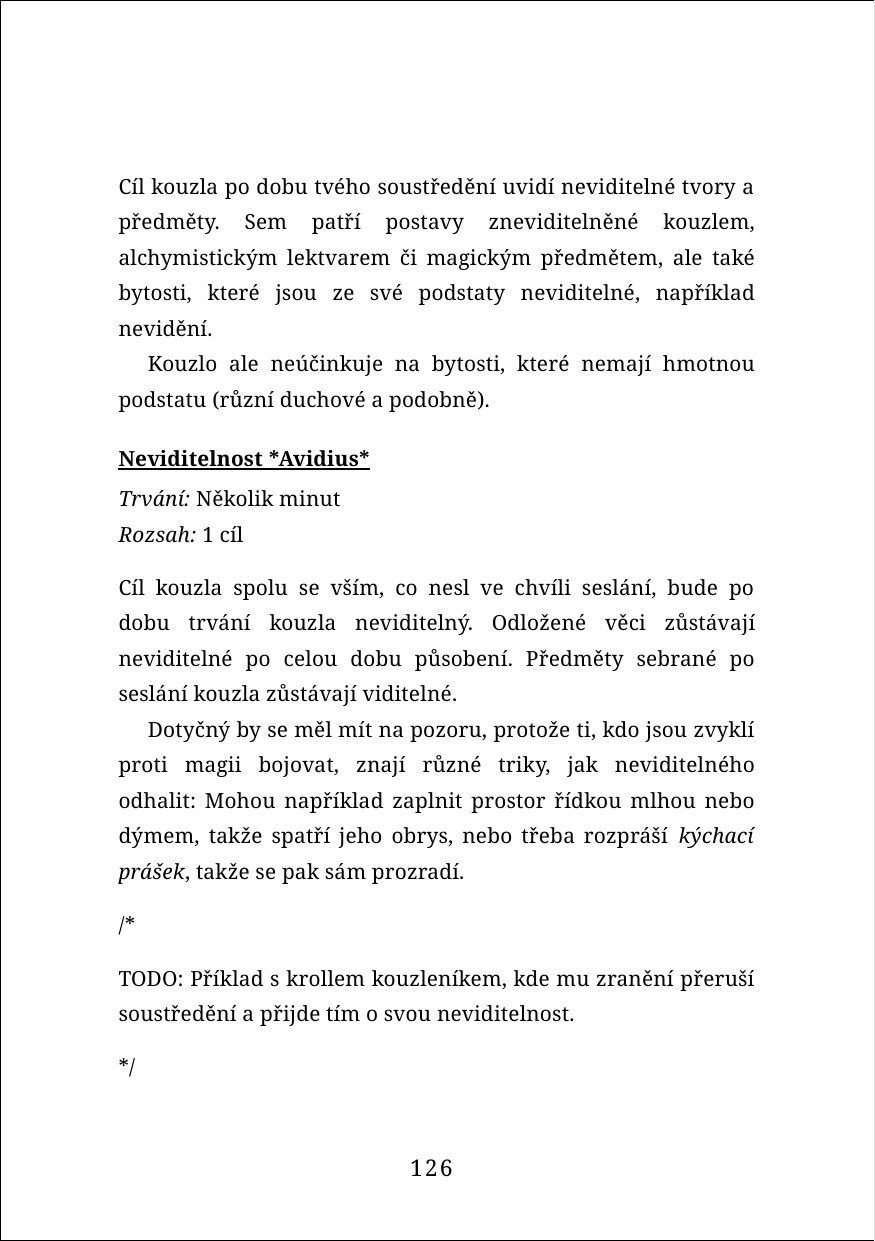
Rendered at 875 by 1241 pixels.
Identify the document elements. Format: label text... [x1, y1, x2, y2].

text /* [118, 910, 756, 939]
subtitle Neviditelnost *Avidius* [118, 444, 756, 472]
text Cíl kouzla po dobu tvého soustředění uvidí neviditelné tvory a předměty. Sem patří postavy zneviditelněné kouzlem, alchymistickým lektvarem či magickým předmětem, ale také bytosti, které jsou ze své podstaty neviditelné, například nevidění. Kouzlo ale neúčinkuje na bytosti, které nemají hmotnou podstatu (různí duchové a podobně). [118, 172, 756, 413]
text Cíl kouzla spolu se vším, co nesl ve chvíli seslání, bude po dobu trvání kouzla neviditelný. Odložené věci zůstávají neviditelné po celou dobu působení. Předměty sebrané po seslání kouzla zůstávají viditelné. Dotyčný by se měl mít na pozoru, protože ti, kdo jsou zvyklí proti magii bojovat, znají různé triky, jak neviditelného odhalit: Mohou například zaplnit prostor řídkou mlhou nebo dýmem, takže spatří jeho obrys, nebo třeba rozpráší kýchací prášek, takže se pak sám prozradí. [118, 573, 756, 886]
text TODO: Příklad s krollem kouzleníkem, kde mu zranění přeruší soustředění a přijde tím o svou neviditelnost. [118, 964, 756, 1028]
text Trvání: Několik minut Rozsah: 1 cíl [118, 484, 756, 548]
text */ [118, 1052, 756, 1081]
